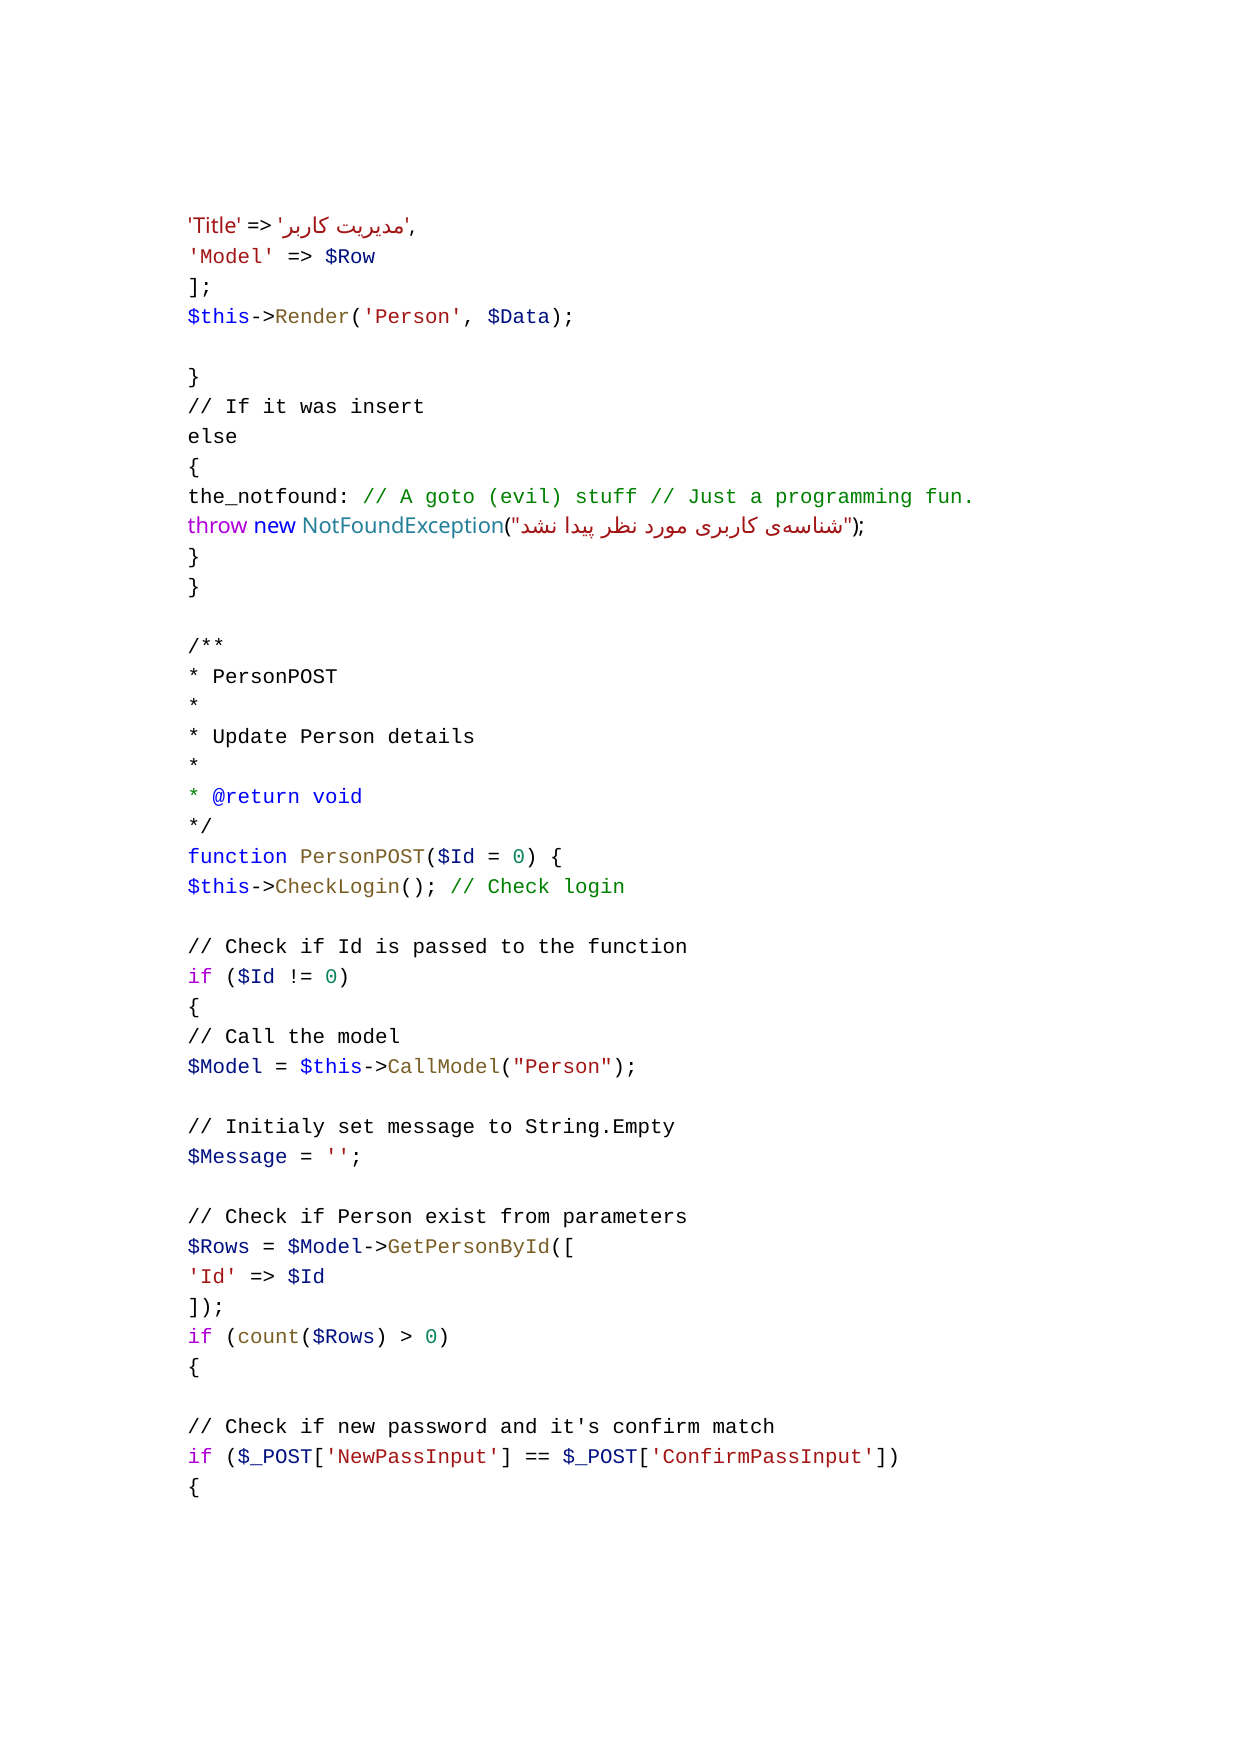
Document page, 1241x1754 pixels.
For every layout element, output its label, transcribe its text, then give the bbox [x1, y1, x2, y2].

text { [187, 1470, 1053, 1500]
text 'Title' => 'مدیریت کاربر', [187, 210, 1053, 240]
text $Rows = $Model->GetPersonById([ [187, 1230, 1053, 1260]
text } [187, 570, 1053, 600]
text // Check if Id is passed to the function [187, 930, 1053, 960]
text } [187, 540, 1053, 570]
text * @return void [187, 780, 1053, 810]
text // Check if new password and it's confirm match [187, 1410, 1053, 1440]
text 'Model' => $Row [187, 240, 1053, 270]
text if ($_POST['NewPassInput'] == $_POST['ConfirmPassInput']) [187, 1440, 1053, 1470]
text */ [187, 810, 1053, 840]
text * [187, 750, 1053, 780]
text * [187, 690, 1053, 720]
text } [187, 360, 1053, 390]
text $this->Render('Person', $Data); [187, 300, 1053, 330]
text ]); [187, 1290, 1053, 1320]
text $Model = $this->CallModel("Person"); [187, 1050, 1053, 1080]
text { [187, 990, 1053, 1020]
text // Initialy set message to String.Empty [187, 1110, 1053, 1140]
text else [187, 420, 1053, 450]
text if (count($Rows) > 0) [187, 1320, 1053, 1350]
text $this->CheckLogin(); // Check login [187, 870, 1053, 900]
text the_notfound: // A goto (evil) stuff // Just a programming fun. [187, 480, 1053, 510]
text { [187, 1350, 1053, 1380]
text // If it was insert [187, 390, 1053, 420]
text // Check if Person exist from parameters [187, 1200, 1053, 1230]
text * Update Person details [187, 720, 1053, 750]
text function PersonPOST($Id = 0) { [187, 840, 1053, 870]
text throw new NotFoundException("شناسه‌ی کاربری مورد نظر پیدا نشد"); [187, 510, 1053, 540]
text 'Id' => $Id [187, 1260, 1053, 1290]
text * PersonPOST [187, 660, 1053, 690]
text // Call the model [187, 1020, 1053, 1050]
text ]; [187, 270, 1053, 300]
text /** [187, 630, 1053, 660]
text if ($Id != 0) [187, 960, 1053, 990]
text $Message = ''; [187, 1140, 1053, 1170]
text { [187, 450, 1053, 480]
